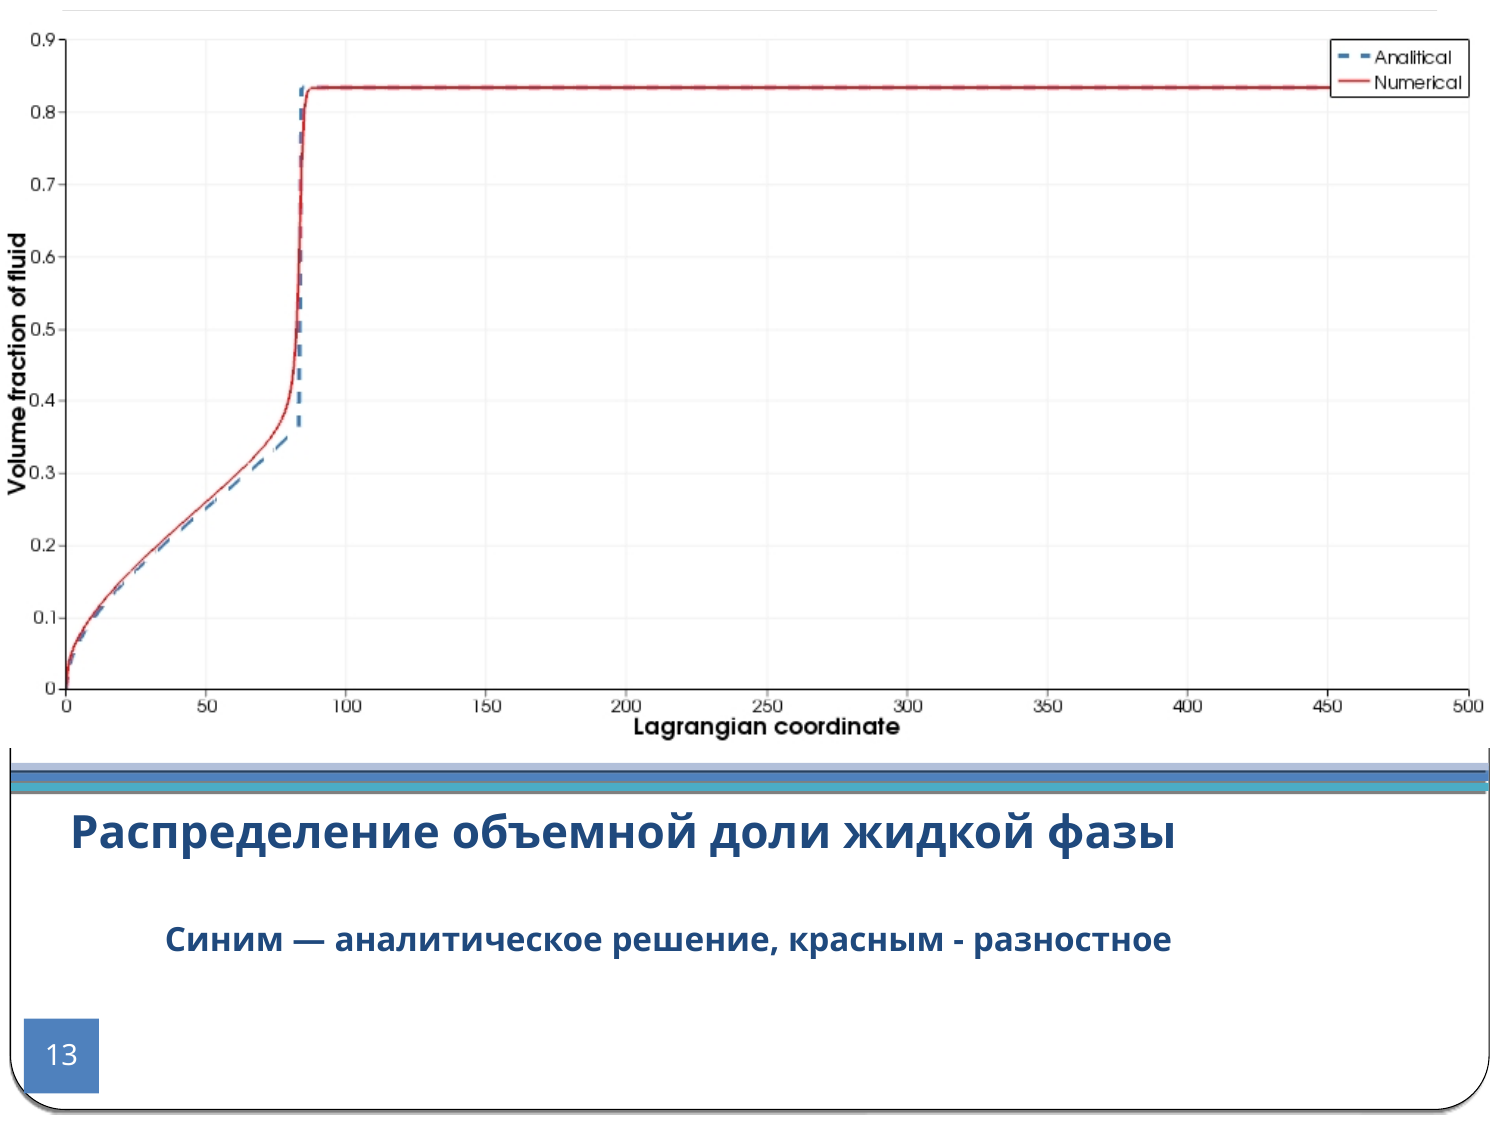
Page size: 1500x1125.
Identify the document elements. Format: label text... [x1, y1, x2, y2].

slide_number [23, 1018, 99, 1094]
list Синим — аналитическое решение, красным - разностное [150, 869, 1350, 1006]
title Распределение объемной доли жидкой фазы [55, 786, 1434, 873]
picture [2, 11, 1498, 748]
